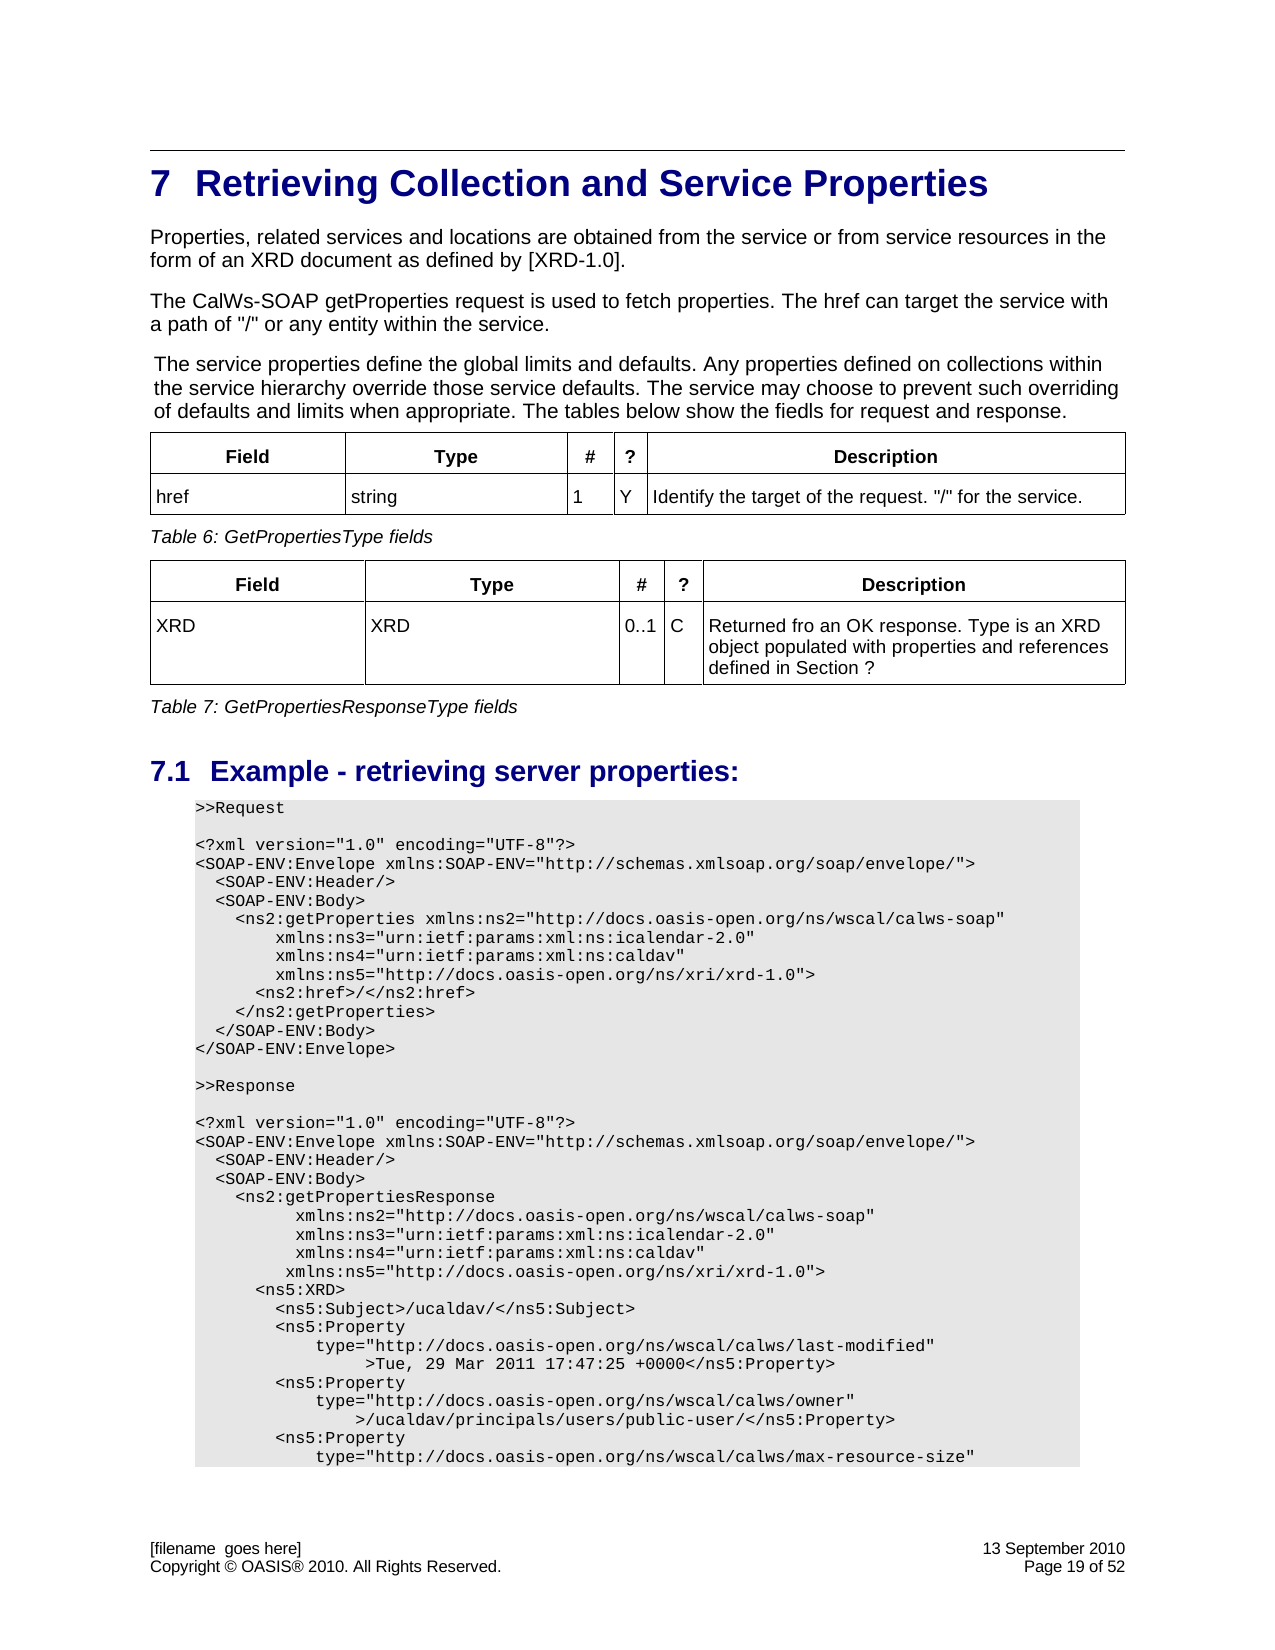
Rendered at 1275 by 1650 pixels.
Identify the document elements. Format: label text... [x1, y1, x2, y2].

text xmlns:ns4="urn:ietf:params:xml:ns:caldav" [195, 1245, 1080, 1263]
text <SOAP-ENV:Header/> [195, 874, 1080, 893]
table_cell 0..1 [620, 602, 664, 684]
table_header Field [151, 433, 345, 473]
text <?xml version="1.0" encoding="UTF-8"?> [195, 1115, 1080, 1134]
text </ns2:getProperties> [195, 1004, 1080, 1022]
table_cell XRD [366, 602, 619, 684]
text The CalWs-SOAP getProperties request is used to fetch properties. The href can target the service with a path of "/" or any entity within the service. [150, 289, 1125, 336]
subtitle Example - retrieving server properties: [150, 755, 1125, 787]
text type="http://docs.oasis-open.org/ns/wscal/calws/last-modified" [195, 1338, 1080, 1356]
text Table 7: GetPropertiesResponseType fields [150, 696, 1125, 717]
text xmlns:ns3="urn:ietf:params:xml:ns:icalendar-2.0" [195, 1226, 1080, 1245]
text <ns5:Property [195, 1375, 1080, 1393]
text <ns5:XRD> [195, 1282, 1080, 1301]
text >Tue, 29 Mar 2011 17:47:25 +0000</ns5:Property> [195, 1356, 1080, 1375]
text xmlns:ns5="http://docs.oasis-open.org/ns/xri/xrd-1.0"> [195, 1263, 1080, 1282]
text <ns2:getProperties xmlns:ns2="http://docs.oasis-open.org/ns/wscal/calws-soap" [195, 911, 1080, 930]
table_cell Identify the target of the request. "/" for the service. [648, 474, 1125, 514]
table_header ? [665, 561, 702, 601]
table_header Description [648, 433, 1125, 473]
text <SOAP-ENV:Body> [195, 1171, 1080, 1189]
text type="http://docs.oasis-open.org/ns/wscal/calws/max-resource-size" [195, 1449, 1080, 1467]
text xmlns:ns4="urn:ietf:params:xml:ns:caldav" [195, 948, 1080, 967]
table_header # [620, 561, 664, 601]
text <ns5:Property [195, 1319, 1080, 1338]
text xmlns:ns2="http://docs.oasis-open.org/ns/wscal/calws-soap" [195, 1208, 1080, 1226]
table_cell XRD [151, 602, 364, 684]
table_header Description [704, 561, 1125, 601]
text <ns5:Property [195, 1430, 1080, 1449]
text <ns2:href>/</ns2:href> [195, 985, 1080, 1004]
text Properties, related services and locations are obtained from the service or from service resources in the form of an XRD document as defined by [XRD-1.0]. [150, 225, 1125, 272]
text </SOAP-ENV:Body> [195, 1022, 1080, 1041]
table_cell C [665, 602, 702, 684]
table_header # [568, 433, 613, 473]
text <?xml version="1.0" encoding="UTF-8"?> [195, 837, 1080, 856]
text <SOAP-ENV:Header/> [195, 1152, 1080, 1171]
text <ns5:Subject>/ucaldav/</ns5:Subject> [195, 1301, 1080, 1319]
text <ns2:getPropertiesResponse [195, 1189, 1080, 1208]
text >/ucaldav/principals/users/public-user/</ns5:Property> [195, 1412, 1080, 1430]
text xmlns:ns3="urn:ietf:params:xml:ns:icalendar-2.0" [195, 930, 1080, 948]
table_header Type [366, 561, 619, 601]
text <SOAP-ENV:Envelope xmlns:SOAP-ENV="http://schemas.xmlsoap.org/soap/envelope/"> [195, 1134, 1080, 1152]
table_cell Y [615, 474, 647, 514]
text <SOAP-ENV:Envelope xmlns:SOAP-ENV="http://schemas.xmlsoap.org/soap/envelope/"> [195, 856, 1080, 874]
table_cell string [346, 474, 567, 514]
table_cell href [151, 474, 345, 514]
table_header ? [615, 433, 647, 473]
table_cell Returned fro an OK response. Type is an XRD object populated with properties and references defined in Section ? [704, 602, 1125, 684]
text xmlns:ns5="http://docs.oasis-open.org/ns/xri/xrd-1.0"> [195, 967, 1080, 985]
table_header Field [151, 561, 364, 601]
text >>Response [195, 1078, 1080, 1097]
table_cell 1 [568, 474, 613, 514]
text >>Request [195, 800, 1080, 818]
text Table 6: GetPropertiesType fields [150, 526, 1125, 547]
subtitle Retrieving Collection and Service Properties [150, 151, 1125, 204]
text <SOAP-ENV:Body> [195, 893, 1080, 911]
text The service properties define the global limits and defaults. Any properties defined on collections within the service hierarchy override those service defaults. The service may choose to prevent such overriding of defaults and limits when appropriate. The tables below show the fiedls for request and response. [154, 353, 1125, 423]
text </SOAP-ENV:Envelope> [195, 1041, 1080, 1059]
text type="http://docs.oasis-open.org/ns/wscal/calws/owner" [195, 1393, 1080, 1412]
table_header Type [346, 433, 567, 473]
